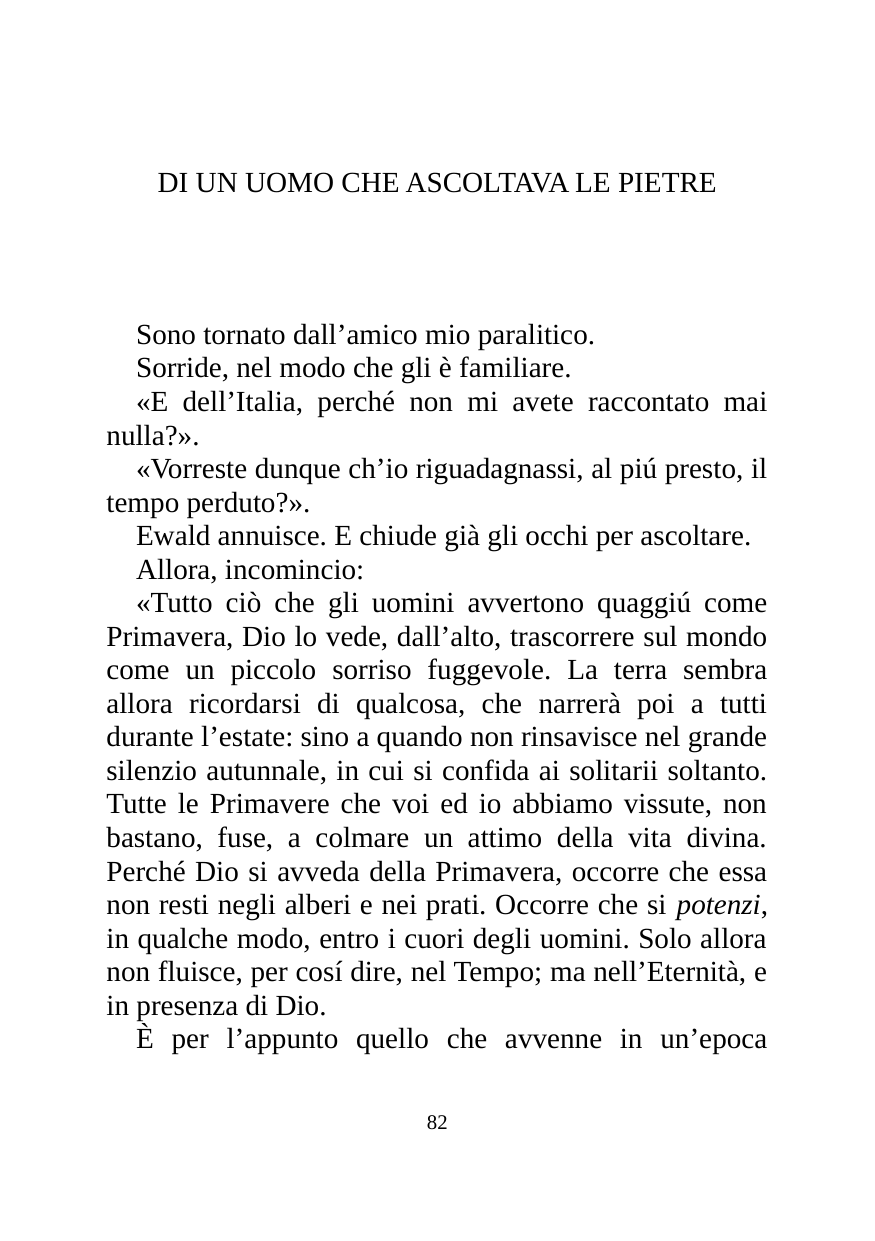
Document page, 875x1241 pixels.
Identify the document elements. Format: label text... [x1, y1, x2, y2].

text Ewald annuisce. E chiude già gli occhi per ascoltare. [106, 518, 768, 552]
text «E dell’Italia, perché non mi avete raccontato mai nulla?». [106, 384, 768, 451]
text Sono tornato dall’amico mio paralitico. [106, 317, 768, 351]
text Sorride, nel modo che gli è familiare. [106, 351, 768, 384]
text «Tutto ciò che gli uomini avvertono quaggiú come Primavera, Dio lo vede, dall’alto, trascorrere sul mondo come un piccolo sorriso fuggevole. La terra sembra allora ricordarsi di qualcosa, che narrerà poi a tutti durante l’estate: sino a quando non rinsavisce nel grande silenzio autunnale, in cui si confida ai solitarii soltanto. Tutte le Primavere che voi ed io abbiamo vissute, non bastano, fuse, a colmare un attimo della vita divina. Perché Dio si avveda della Primavera, occorre che essa non resti negli alberi e nei prati. Occorre che si potenzi, in qualche modo, entro i cuori degli uomini. Solo allora non fluisce, per cosí dire, nel Tempo; ma nell’Eternità, e in presenza di Dio. [106, 585, 768, 1021]
text Allora, incomincio: [106, 552, 768, 585]
text È per l’appunto quello che avvenne in un’epoca [106, 1021, 768, 1055]
subtitle DI UN UOMO CHE ASCOLTAVA LE PIETRE [106, 165, 768, 199]
text «Vorreste dunque ch’io riguadagnassi, al piú presto, il tempo perduto?». [106, 451, 768, 518]
